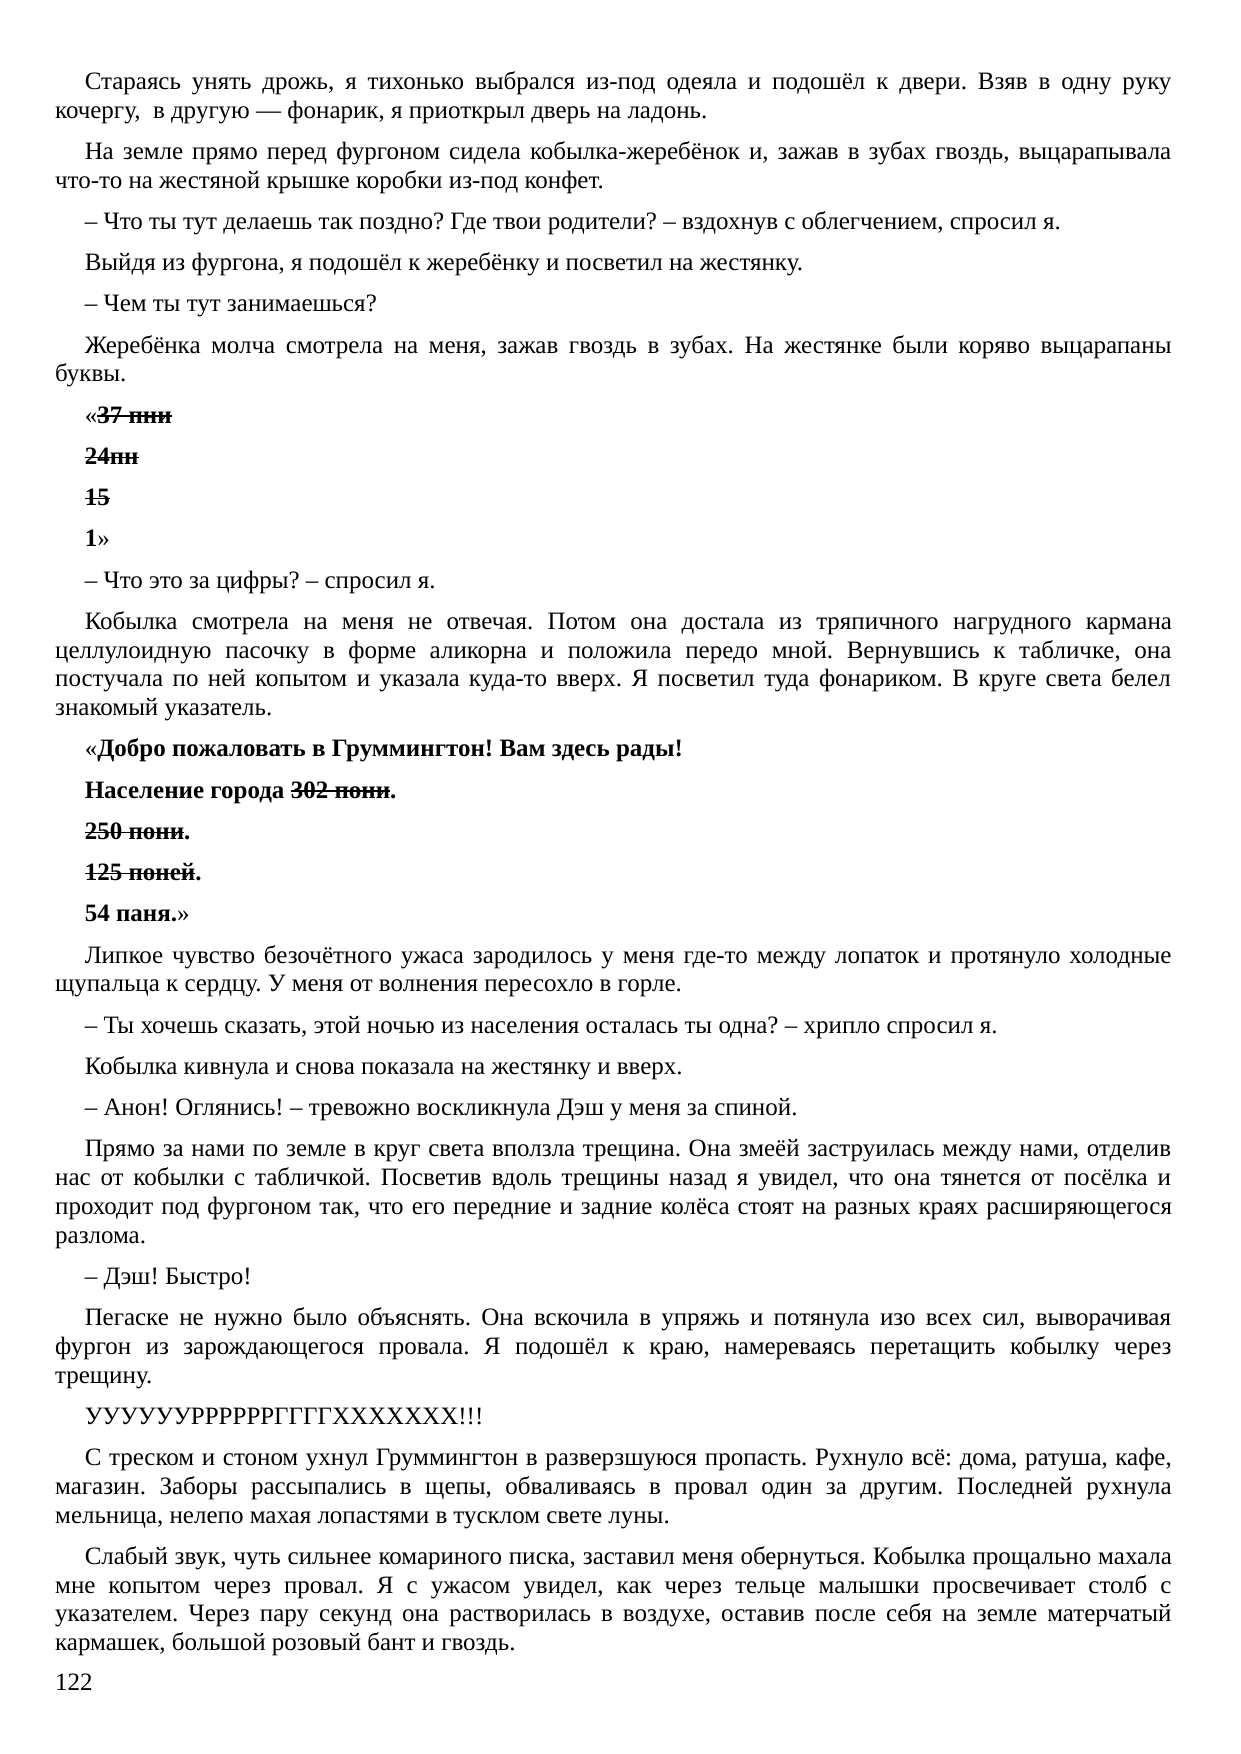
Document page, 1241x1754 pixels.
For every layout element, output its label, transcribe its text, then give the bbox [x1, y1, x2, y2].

text 15 [55, 482, 1173, 511]
text – Дэш! Быстро! [55, 1261, 1173, 1290]
text Слабый звук, чуть сильнее комариного писка, заставил меня обернуться. Кобылка прощально махала мне копытом через провал. Я с ужасом увидел, как через тельце малышки просвечивает столб с указателем. Через пару секунд она растворилась в воздухе, оставив после себя на земле матерчатый кармашек, большой розовый бант и гвоздь. [55, 1541, 1173, 1656]
text – Ты хочешь сказать, этой ночью из населения осталась ты одна? – хрипло спросил я. [55, 1010, 1173, 1038]
text 24пн [55, 441, 1173, 470]
text – Что это за цифры? – спросил я. [55, 565, 1173, 593]
text Выйдя из фургона, я подошёл к жеребёнку и посветил на жестянку. [55, 247, 1173, 276]
text «Добро пожаловать в Груммингтон! Вам здесь рады! [55, 733, 1173, 762]
text Кобылка кивнула и снова показала на жестянку и вверх. [55, 1051, 1173, 1080]
text Кобылка смотрела на меня не отвечая. Потом она достала из тряпичного нагрудного кармана целлулоидную пасочку в форме аликорна и положила передо мной. Вернувшись к табличке, она постучала по ней копытом и указала куда-то вверх. Я посветил туда фонариком. В круге света белел знакомый указатель. [55, 606, 1173, 721]
text 125 поней. [55, 857, 1173, 886]
text 54 паня.» [55, 898, 1173, 927]
text Жеребёнка молча смотрела на меня, зажав гвоздь в зубах. На жестянке были коряво выцарапаны буквы. [55, 330, 1173, 387]
text На земле прямо перед фургоном сидела кобылка-жеребёнок и, зажав в зубах гвоздь, выцарапывала что-то на жестяной крышке коробки из-под конфет. [55, 136, 1173, 193]
text 1» [55, 523, 1173, 552]
text Пегаске не нужно было объяснять. Она вскочила в упряжь и потянула изо всех сил, выворачивая фургон из зарождающегося провала. Я подошёл к краю, намереваясь перетащить кобылку через трещину. [55, 1302, 1173, 1388]
text «37 пни [55, 400, 1173, 428]
text – Что ты тут делаешь так поздно? Где твои родители? – вздохнув с облегчением, спросил я. [55, 206, 1173, 235]
text УУУУУУРРРРРРГГГГХХХХХХХ!!! [55, 1401, 1173, 1430]
text С треском и стоном ухнул Груммингтон в разверзшуюся пропасть. Рухнуло всё: дома, ратуша, кафе, магазин. Заборы рассыпались в щепы, обваливаясь в провал один за другим. Последней рухнула мельница, нелепо махая лопастями в тусклом свете луны. [55, 1442, 1173, 1528]
text Прямо за нами по земле в круг света вползла трещина. Она змеёй заструилась между нами, отделив нас от кобылки с табличкой. Посветив вдоль трещины назад я увидел, что она тянется от посёлка и проходит под фургоном так, что его передние и задние колёса стоят на разных краях расширяющегося разлома. [55, 1133, 1173, 1248]
text Липкое чувство безочётного ужаса зародилось у меня где-то между лопаток и протянуло холодные щупальца к сердцу. У меня от волнения пересохло в горле. [55, 940, 1173, 997]
text Стараясь унять дрожь, я тихонько выбрался из-под одеяла и подошёл к двери. Взяв в одну руку кочергу, в другую — фонарик, я приоткрыл дверь на ладонь. [55, 66, 1173, 123]
text Население города 302 пони. [55, 775, 1173, 803]
text – Анон! Оглянись! – тревожно воскликнула Дэш у меня за спиной. [55, 1092, 1173, 1121]
text 250 пони. [55, 816, 1173, 845]
text – Чем ты тут занимаешься? [55, 288, 1173, 317]
